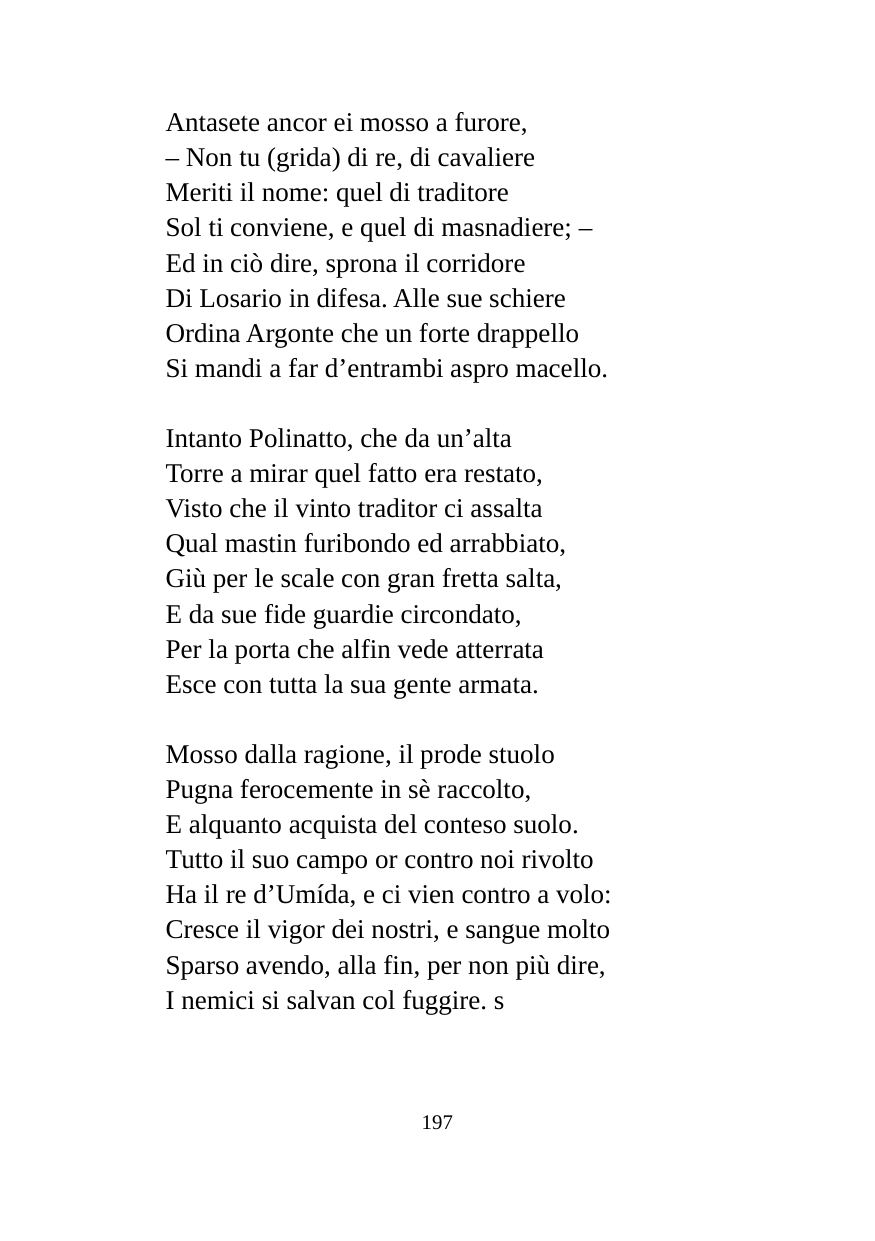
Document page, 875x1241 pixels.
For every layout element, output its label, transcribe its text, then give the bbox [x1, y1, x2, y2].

text Ha il re d’Umída, e ci vien contro a volo: [165, 878, 768, 910]
text Sol ti conviene, e quel di masnadiere; – [165, 212, 768, 243]
text – Non tu (grida) di re, di cavaliere [165, 141, 768, 172]
text Ordina Argonte che un forte drappello [165, 317, 768, 348]
text Meriti il nome: quel di traditore [165, 176, 768, 208]
text Si mandi a far d’entrambi aspro macello. [165, 352, 768, 383]
text E da sue fide guardie circondato, [165, 598, 768, 629]
text Cresce il vigor dei nostri, e sangue molto [165, 914, 768, 945]
text Giù per le scale con gran fretta salta, [165, 563, 768, 594]
text Esce con tutta la sua gente armata. [165, 668, 768, 699]
text Mosso dalla ragione, il prode stuolo [165, 738, 768, 769]
text Torre a mirar quel fatto era restato, [165, 457, 768, 488]
text I nemici si salvan col fuggire. s [165, 984, 768, 1015]
text Per la porta che alfin vede atterrata [165, 633, 768, 664]
text Intanto Polinatto, che da un’alta [165, 422, 768, 453]
text Visto che il vinto traditor ci assalta [165, 492, 768, 523]
text Di Losario in difesa. Alle sue schiere [165, 282, 768, 313]
text Tutto il suo campo or contro noi rivolto [165, 843, 768, 874]
text Qual mastin furibondo ed arrabbiato, [165, 527, 768, 559]
text Sparso avendo, alla fin, per non più dire, [165, 949, 768, 980]
text Ed in ciò dire, sprona il corridore [165, 247, 768, 278]
text E alquanto acquista del conteso suolo. [165, 808, 768, 839]
text Antasete ancor ei mosso a furore, [165, 106, 768, 137]
text Pugna ferocemente in sè raccolto, [165, 773, 768, 804]
